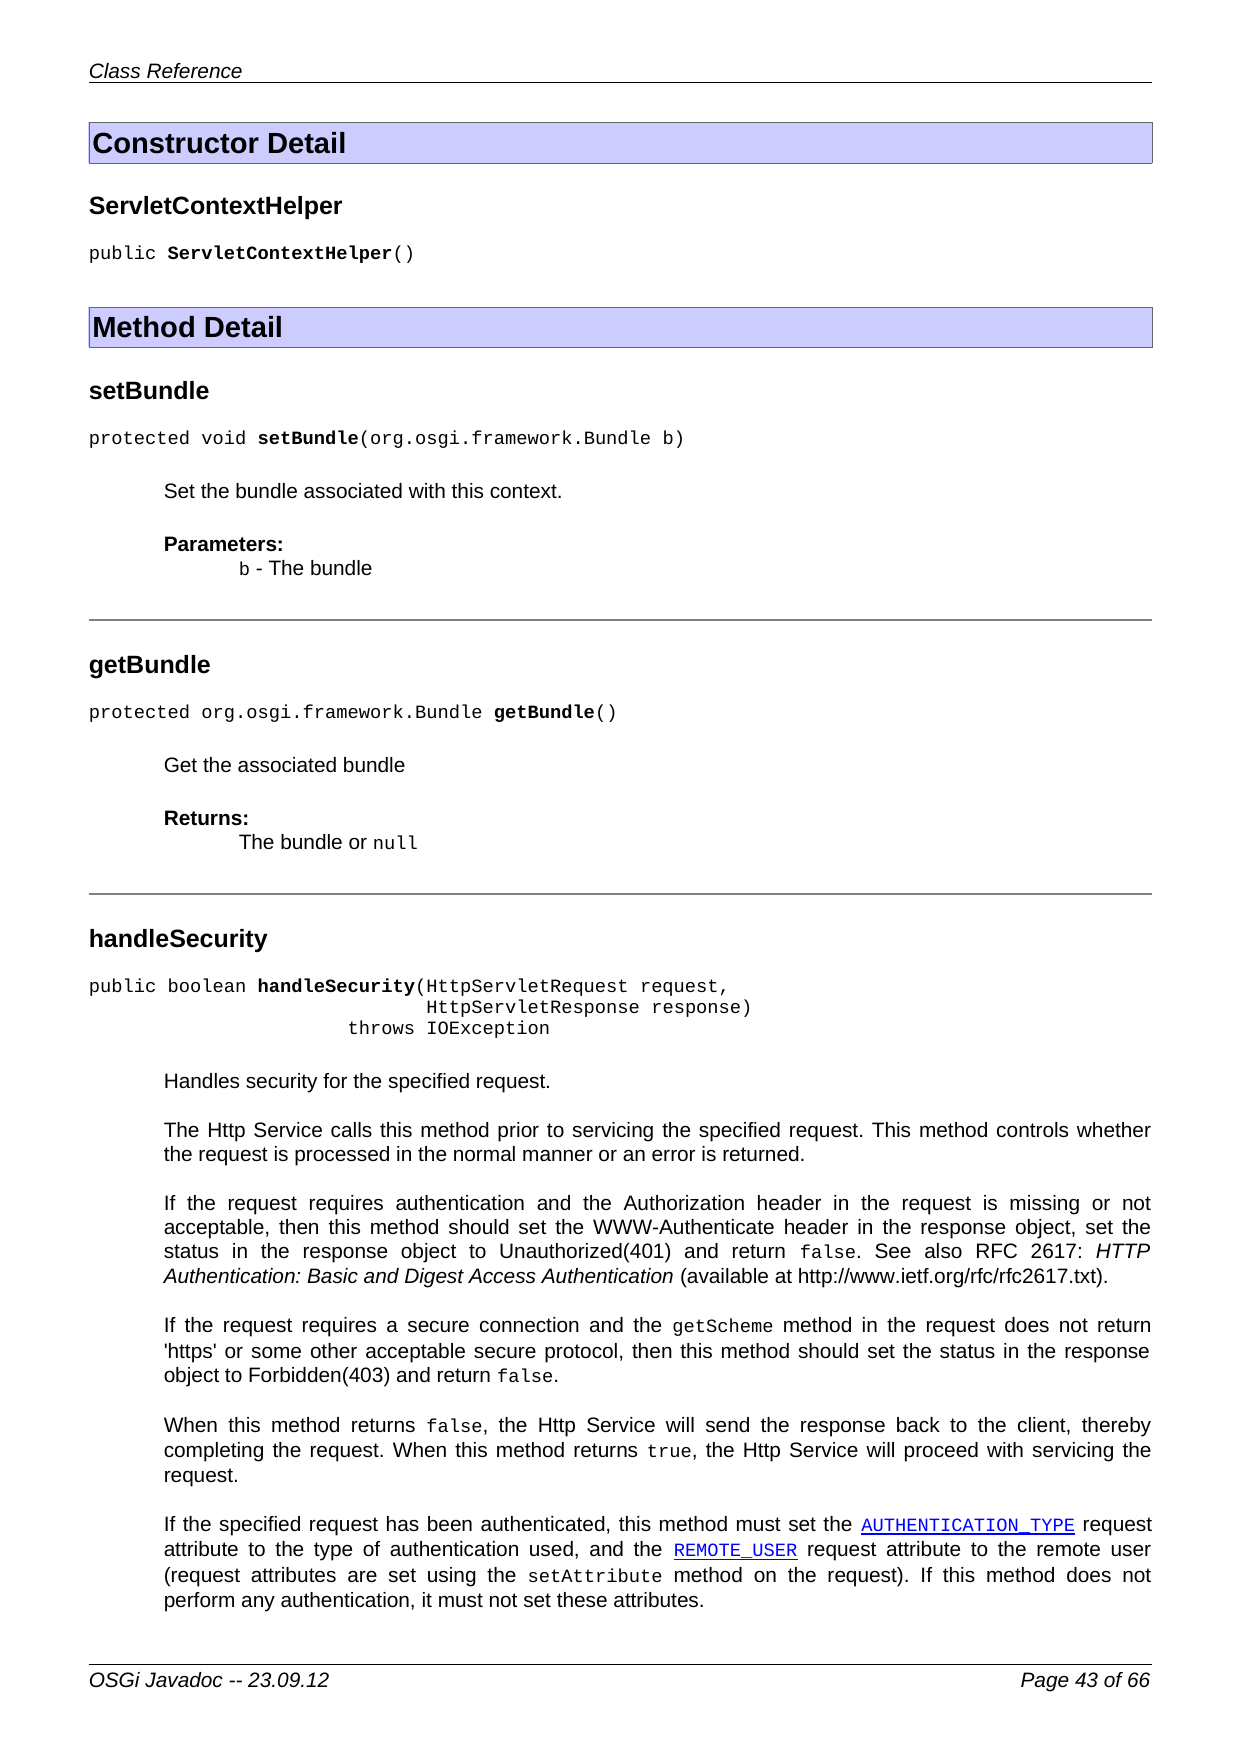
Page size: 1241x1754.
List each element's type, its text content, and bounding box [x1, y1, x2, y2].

text b - The bundle [238, 556, 1152, 581]
text Returns: [163, 806, 1152, 830]
text public ServletContextHelper() [88, 244, 1152, 265]
text public boolean handleSecurity(HttpServletRequest request, HttpServletResponse response) throws IOException [88, 976, 1152, 1040]
subtitle Constructor Detail [90, 123, 1152, 163]
text The Http Service calls this method prior to servicing the specified request. This method controls whether the request is processed in the normal manner or an error is returned. [163, 1118, 1152, 1166]
text The bundle or null [238, 830, 1152, 855]
text protected void setBundle(org.osgi.framework.Bundle b) [88, 429, 1152, 450]
text Get the associated bundle [163, 753, 1152, 777]
subtitle ServletContextHelper [88, 191, 1152, 220]
subtitle getBundle [88, 650, 1152, 678]
text If the request requires authentication and the Authorization header in the request is missing or not acceptable, then this method should set the WWW-Authenticate header in the response object, set the status in the response object to Unauthorized(401) and return false. See also RFC 2617: HTTP Authentication: Basic and Digest Access Authentication (available at http://www.ietf.org/rfc/rfc2617.txt). [163, 1191, 1152, 1288]
text If the specified request has been authenticated, this method must set the AUTHENTICATION_TYPE request attribute to the type of authentication used, and the REMOTE_USER request attribute to the remote user (request attributes are set using the setAttribute method on the request). If this method does not perform any authentication, it must not set these attributes. [163, 1512, 1152, 1612]
text protected org.osgi.framework.Bundle getBundle() [88, 703, 1152, 724]
text Parameters: [163, 532, 1152, 556]
subtitle handleSecurity [88, 923, 1152, 952]
text Handles security for the specified request. [163, 1069, 1152, 1093]
subtitle Method Detail [90, 308, 1152, 347]
text If the request requires a secure connection and the getScheme method in the request does not return 'https' or some other acceptable secure protocol, then this method should set the status in the response object to Forbidden(403) and return false. [163, 1313, 1152, 1388]
text Set the bundle associated with this context. [163, 479, 1152, 503]
text When this method returns false, the Http Service will send the response back to the client, thereby completing the request. When this method returns true, the Http Service will proceed with servicing the request. [163, 1413, 1152, 1487]
subtitle setBundle [88, 376, 1152, 404]
